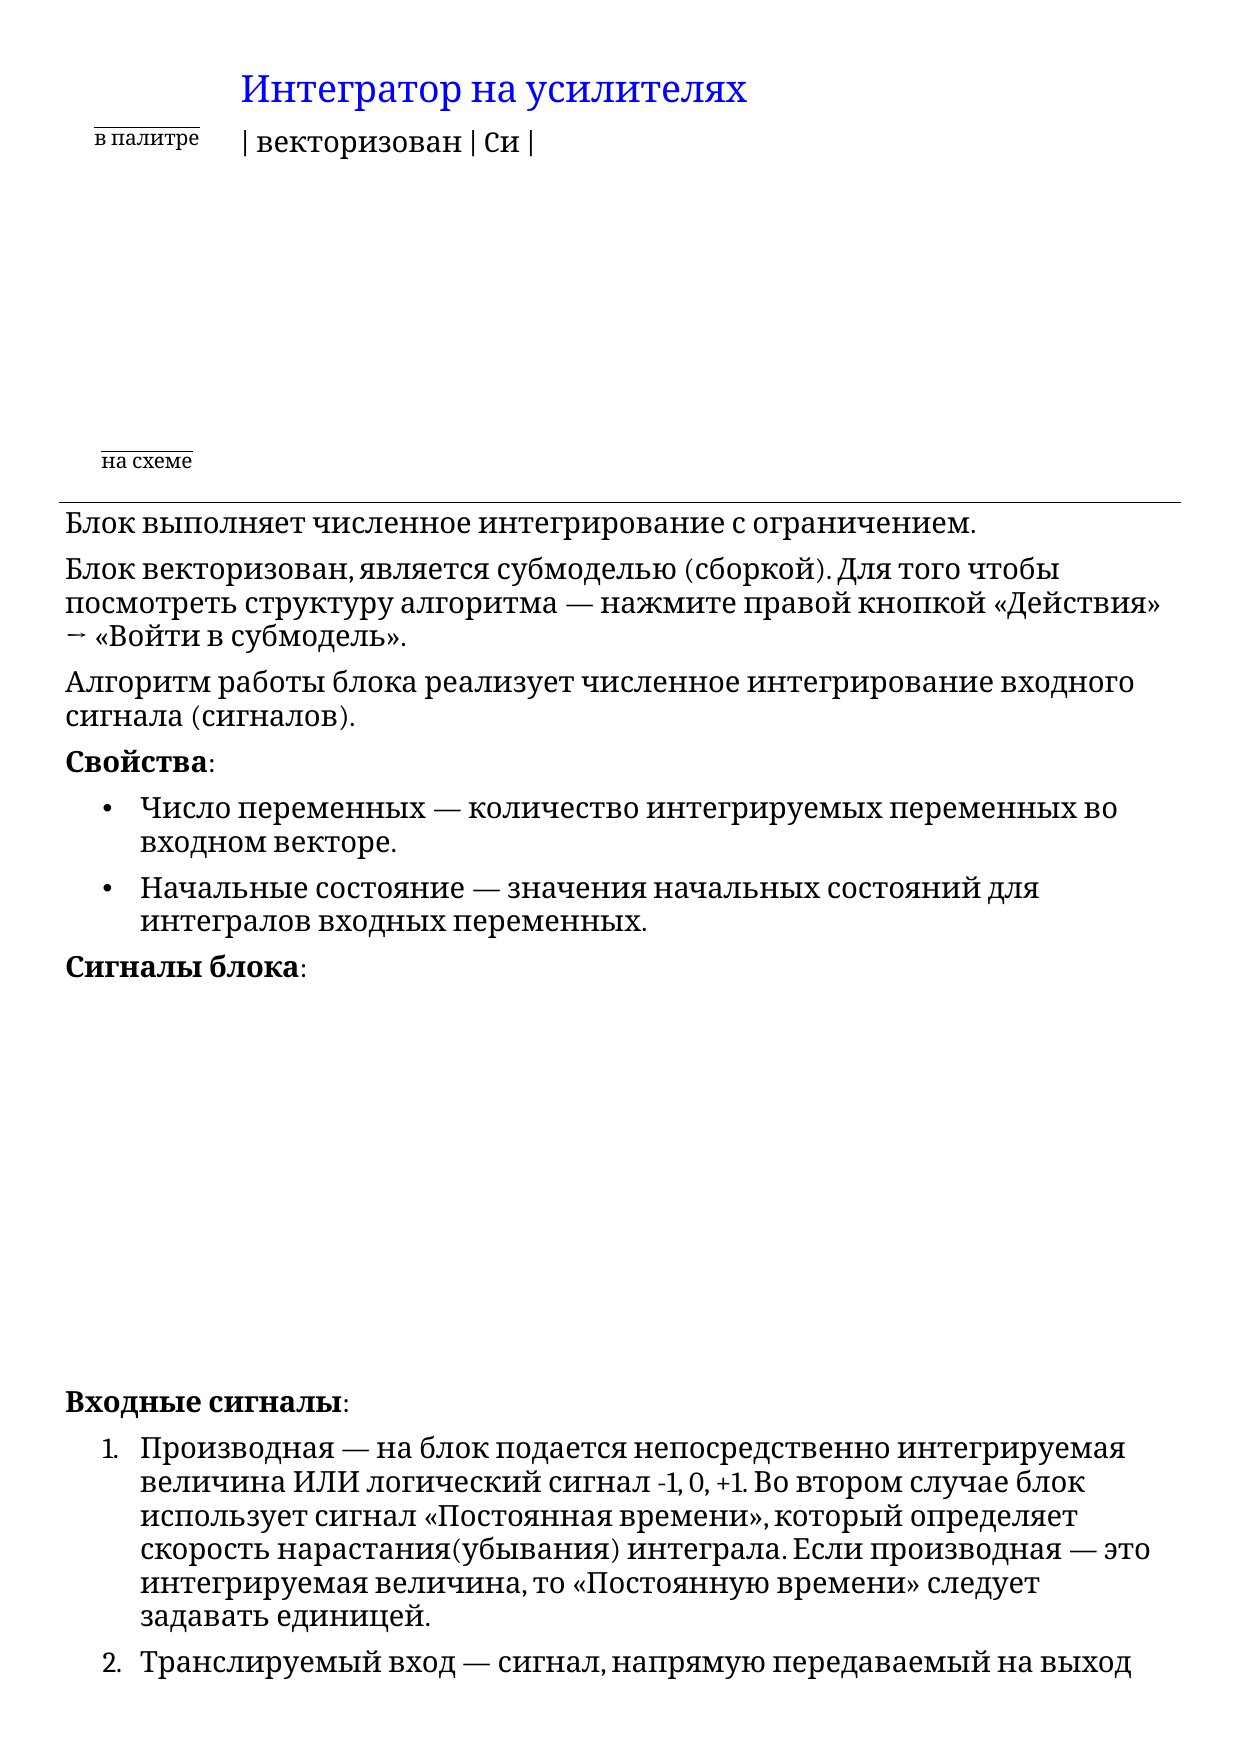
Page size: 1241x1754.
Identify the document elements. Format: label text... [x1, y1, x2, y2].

table_header [59, 59, 235, 121]
table_cell [59, 178, 235, 444]
table_header Интегратор на усилителях [235, 59, 1181, 121]
table_cell Блок выполняет численное интегрирование с ограничением. Блок векторизован, является субмоделью (сборкой). Для того чтобы посмотреть структуру алгоритма — нажмите правой кнопкой «Действия» → «Войти в субмодель». Алгоритм работы блока реализует численное интегрирование входного сигнала (сигналов). Свойства: Число переменных — количество интегрируемых переменных во входном векторе. Начальные состояние — значения начальных состояний для интегралов входных переменных. Сигналы блока: Входные сигналы: Производная — на блок подается непосредственно интегрируемая величина ИЛИ логический сигнал -1, 0, +1. Во втором случае блок использует сигнал «Постоянная времени», который определяет скорость нарастания(убывания) интеграла. Если производная — это интегрируемая величина, то «Постоянную времени» следует задавать единицей. Транслируемый вход — сигнал, напрямую передаваемый на выход [59, 503, 1181, 1686]
table_cell [235, 178, 1181, 444]
table_cell в палитре [59, 121, 235, 178]
table_cell на схеме [59, 444, 235, 502]
table_cell | векторизован | Cи | [235, 121, 1181, 178]
table_cell [235, 444, 1181, 502]
